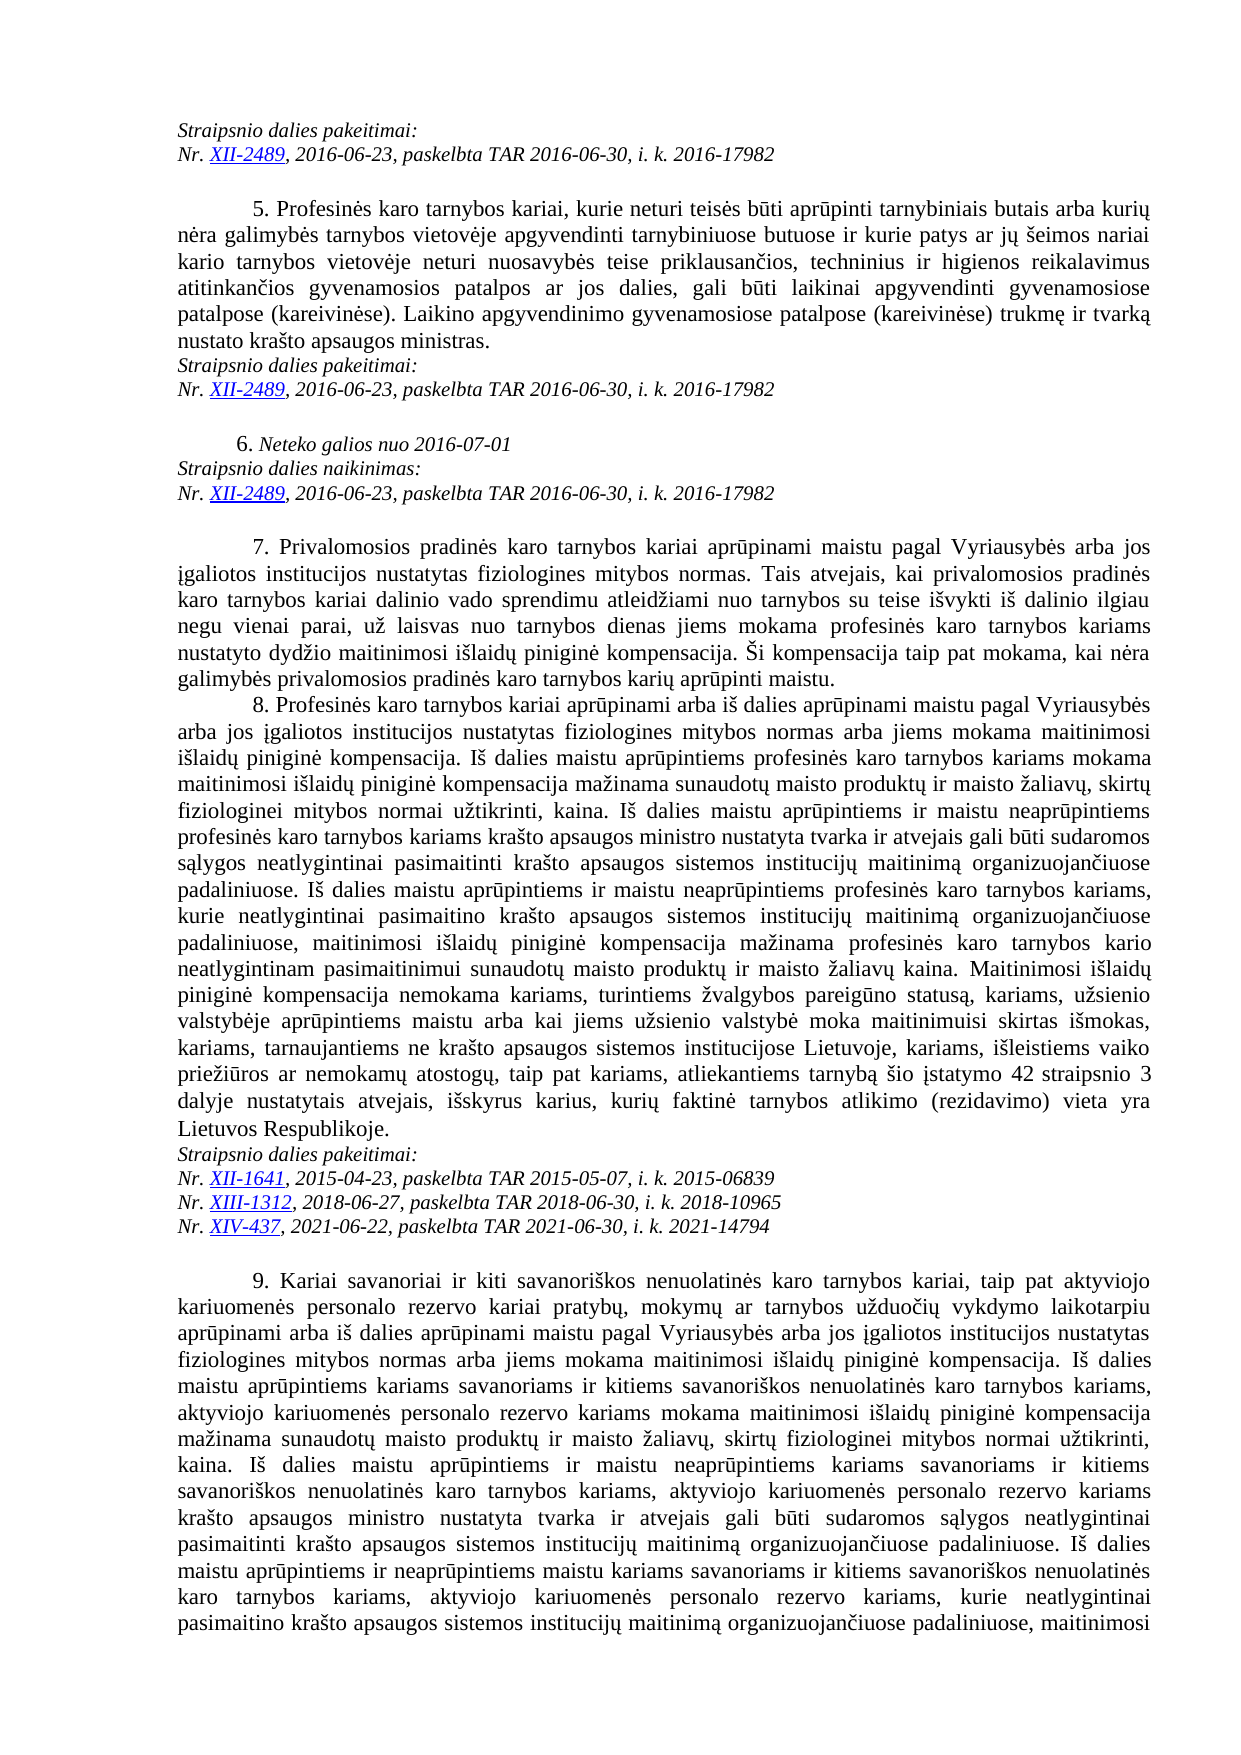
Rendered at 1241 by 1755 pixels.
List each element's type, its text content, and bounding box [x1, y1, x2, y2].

text Straipsnio dalies pakeitimai: [177, 118, 1152, 142]
text Nr. XIV-437, 2021-06-22, paskelbta TAR 2021-06-30, i. k. 2021-14794 [177, 1214, 1152, 1238]
text Nr. XIII-1312, 2018-06-27, paskelbta TAR 2018-06-30, i. k. 2018-10965 [177, 1190, 1152, 1214]
text Straipsnio dalies pakeitimai: [177, 1142, 1152, 1166]
text 8. Profesinės karo tarnybos kariai aprūpinami arba iš dalies aprūpinami maistu pagal Vyriausybės arba jos įgaliotos institucijos nustatytas fiziologines mitybos normas arba jiems mokama maitinimosi išlaidų piniginė kompensacija. Iš dalies maistu aprūpintiems profesinės karo tarnybos kariams mokama maitinimosi išlaidų piniginė kompensacija mažinama sunaudotų maisto produktų ir maisto žaliavų, skirtų fiziologinei mitybos normai užtikrinti, kaina. Iš dalies maistu aprūpintiems ir maistu neaprūpintiems profesinės karo tarnybos kariams krašto apsaugos ministro nustatyta tvarka ir atvejais gali būti sudaromos sąlygos neatlygintinai pasimaitinti krašto apsaugos sistemos institucijų maitinimą organizuojančiuose padaliniuose. Iš dalies maistu aprūpintiems ir maistu neaprūpintiems profesinės karo tarnybos kariams, kurie neatlygintinai pasimaitino krašto apsaugos sistemos institucijų maitinimą organizuojančiuose padaliniuose, maitinimosi išlaidų piniginė kompensacija mažinama profesinės karo tarnybos kario neatlygintinam pasimaitinimui sunaudotų maisto produktų ir maisto žaliavų kaina. Maitinimosi išlaidų piniginė kompensacija nemokama kariams, turintiems žvalgybos pareigūno statusą, kariams, užsienio valstybėje aprūpintiems maistu arba kai jiems užsienio valstybė moka maitinimuisi skirtas išmokas, kariams, tarnaujantiems ne krašto apsaugos sistemos institucijose Lietuvoje, kariams, išleistiems vaiko priežiūros ar nemokamų atostogų, taip pat kariams, atliekantiems tarnybą šio įstatymo 42 straipsnio 3 dalyje nustatytais atvejais, išskyrus karius, kurių faktinė tarnybos atlikimo (rezidavimo) vieta yra Lietuvos Respublikoje. [177, 691, 1152, 1142]
text Nr. XII-2489, 2016-06-23, paskelbta TAR 2016-06-30, i. k. 2016-17982 [177, 142, 1152, 166]
text Straipsnio dalies pakeitimai: [177, 353, 1152, 377]
text Nr. XII-1641, 2015-04-23, paskelbta TAR 2015-05-07, i. k. 2015-06839 [177, 1166, 1152, 1190]
text Straipsnio dalies naikinimas: [177, 456, 1152, 480]
text 6. Neteko galios nuo 2016-07-01 [177, 430, 1152, 456]
text 5. Profesinės karo tarnybos kariai, kurie neturi teisės būti aprūpinti tarnybiniais butais arba kurių nėra galimybės tarnybos vietovėje apgyvendinti tarnybiniuose butuose ir kurie patys ar jų šeimos nariai kario tarnybos vietovėje neturi nuosavybės teise priklausančios, techninius ir higienos reikalavimus atitinkančios gyvenamosios patalpos ar jos dalies, gali būti laikinai apgyvendinti gyvenamosiose patalpose (kareivinėse). Laikino apgyvendinimo gyvenamosiose patalpose (kareivinėse) trukmę ir tvarką nustato krašto apsaugos ministras. [177, 195, 1152, 353]
text 7. Privalomosios pradinės karo tarnybos kariai aprūpinami maistu pagal Vyriausybės arba jos įgaliotos institucijos nustatytas fiziologines mitybos normas. Tais atvejais, kai privalomosios pradinės karo tarnybos kariai dalinio vado sprendimu atleidžiami nuo tarnybos su teise išvykti iš dalinio ilgiau negu vienai parai, už laisvas nuo tarnybos dienas jiems mokama profesinės karo tarnybos kariams nustatyto dydžio maitinimosi išlaidų piniginė kompensacija. Ši kompensacija taip pat mokama, kai nėra galimybės privalomosios pradinės karo tarnybos karių aprūpinti maistu. [177, 533, 1152, 691]
text Nr. XII-2489, 2016-06-23, paskelbta TAR 2016-06-30, i. k. 2016-17982 [177, 480, 1152, 504]
text Nr. XII-2489, 2016-06-23, paskelbta TAR 2016-06-30, i. k. 2016-17982 [177, 377, 1152, 401]
text 9. Kariai savanoriai ir kiti savanoriškos nenuolatinės karo tarnybos kariai, taip pat aktyviojo kariuomenės personalo rezervo kariai pratybų, mokymų ar tarnybos užduočių vykdymo laikotarpiu aprūpinami arba iš dalies aprūpinami maistu pagal Vyriausybės arba jos įgaliotos institucijos nustatytas fiziologines mitybos normas arba jiems mokama maitinimosi išlaidų piniginė kompensacija. Iš dalies maistu aprūpintiems kariams savanoriams ir kitiems savanoriškos nenuolatinės karo tarnybos kariams, aktyviojo kariuomenės personalo rezervo kariams mokama maitinimosi išlaidų piniginė kompensacija mažinama sunaudotų maisto produktų ir maisto žaliavų, skirtų fiziologinei mitybos normai užtikrinti, kaina. Iš dalies maistu aprūpintiems ir maistu neaprūpintiems kariams savanoriams ir kitiems savanoriškos nenuolatinės karo tarnybos kariams, aktyviojo kariuomenės personalo rezervo kariams krašto apsaugos ministro nustatyta tvarka ir atvejais gali būti sudaromos sąlygos neatlygintinai pasimaitinti krašto apsaugos sistemos institucijų maitinimą organizuojančiuose padaliniuose. Iš dalies maistu aprūpintiems ir neaprūpintiems maistu kariams savanoriams ir kitiems savanoriškos nenuolatinės karo tarnybos kariams, aktyviojo kariuomenės personalo rezervo kariams, kurie neatlygintinai pasimaitino krašto apsaugos sistemos institucijų maitinimą organizuojančiuose padaliniuose, maitinimosi [177, 1267, 1152, 1636]
